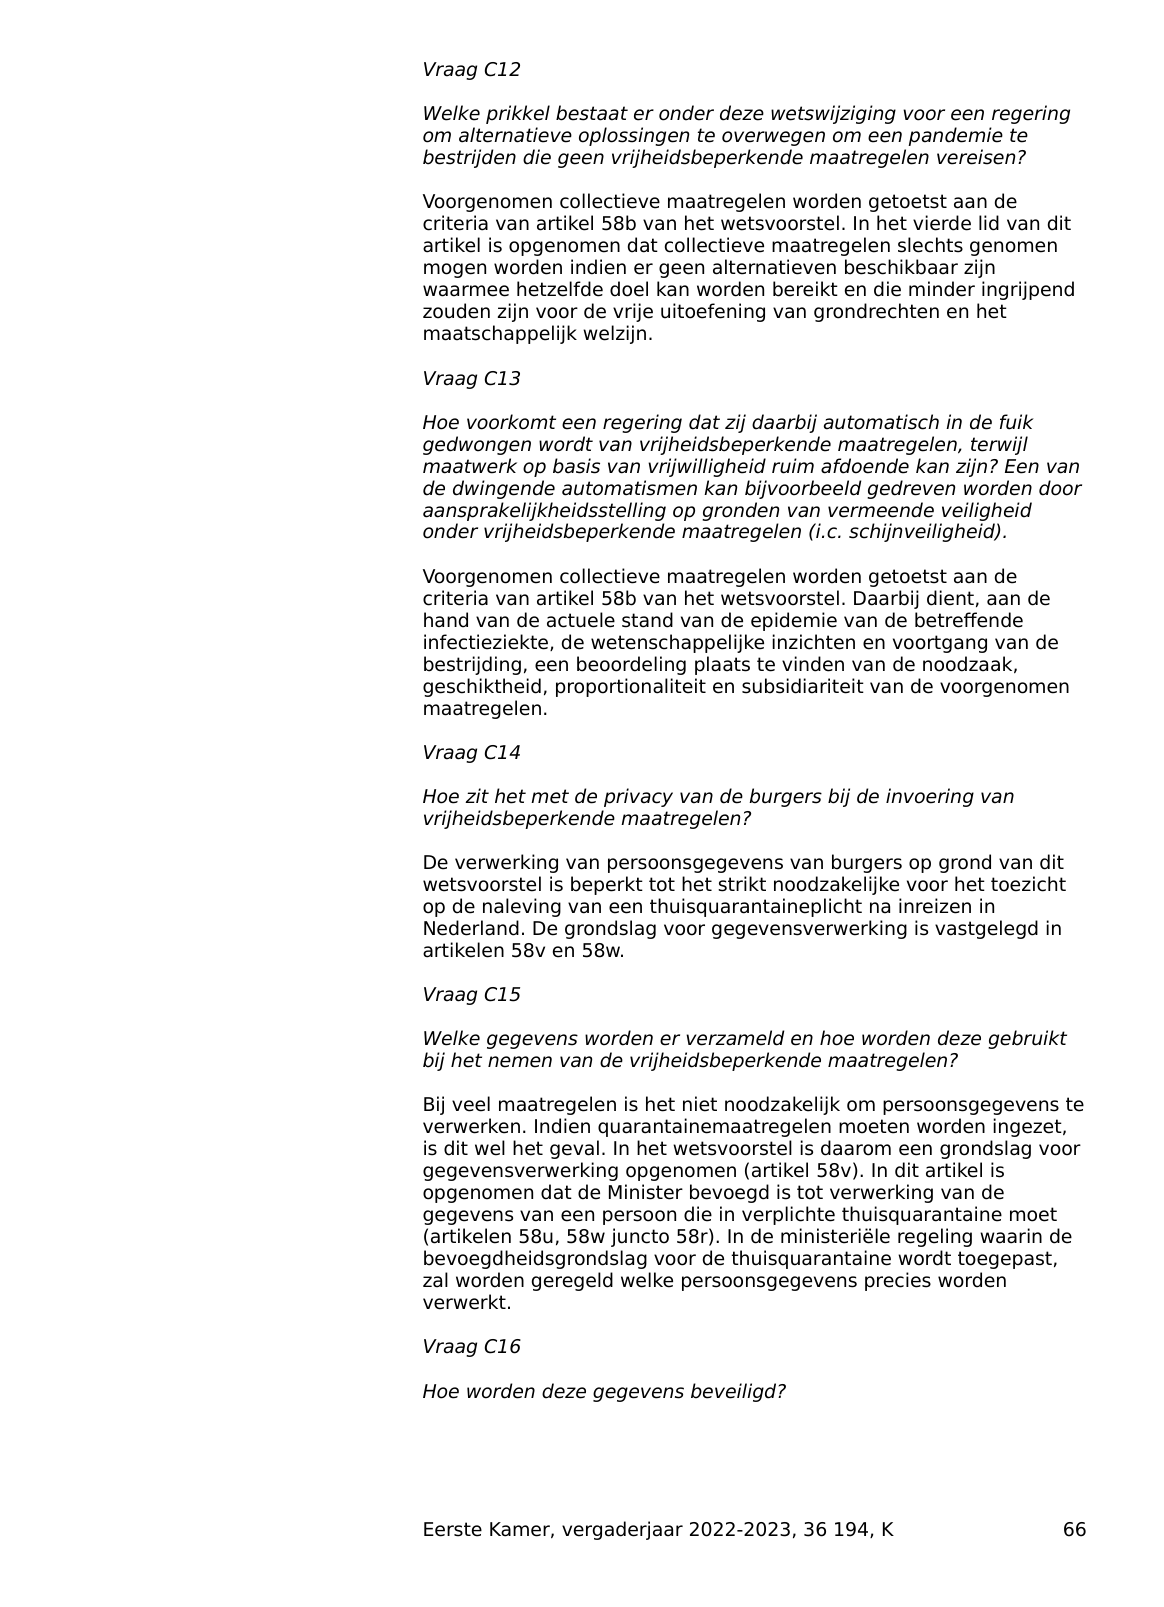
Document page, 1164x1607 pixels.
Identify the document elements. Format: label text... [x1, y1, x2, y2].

text Voorgenomen collectieve maatregelen worden getoetst aan de criteria van artikel 58b van het wetsvoorstel. In het vierde lid van dit artikel is opgenomen dat collectieve maatregelen slechts genomen mogen worden indien er geen alternatieven beschikbaar zijn waarmee hetzelfde doel kan worden bereikt en die minder ingrijpend zouden zijn voor de vrije uitoefening van grondrechten en het maatschappelijk welzijn. [422, 191, 1087, 345]
text Voorgenomen collectieve maatregelen worden getoetst aan de criteria van artikel 58b van het wetsvoorstel. Daarbij dient, aan de hand van de actuele stand van de epidemie van de betreffende infectieziekte, de wetenschappelijke inzichten en voortgang van de bestrijding, een beoordeling plaats te vinden van de noodzaak, geschiktheid, proportionaliteit en subsidiariteit van de voorgenomen maatregelen. [422, 566, 1087, 719]
text Welke gegevens worden er verzameld en hoe worden deze gebruikt bij het nemen van de vrijheidsbeperkende maatregelen? [422, 1028, 1087, 1072]
text Bij veel maatregelen is het niet noodzakelijk om persoonsgegevens te verwerken. Indien quarantainemaatregelen moeten worden ingezet, is dit wel het geval. In het wetsvoorstel is daarom een grondslag voor gegevensverwerking opgenomen (artikel 58v). In dit artikel is opgenomen dat de Minister bevoegd is tot verwerking van de gegevens van een persoon die in verplichte thuisquarantaine moet (artikelen 58u, 58w juncto 58r). In de ministeriële regeling waarin de bevoegdheidsgrondslag voor de thuisquarantaine wordt toegepast, zal worden geregeld welke persoonsgegevens precies worden verwerkt. [422, 1094, 1087, 1314]
text Hoe worden deze gegevens beveiligd? [422, 1381, 1087, 1402]
subtitle Vraag C14 [422, 742, 1087, 764]
subtitle Vraag C16 [422, 1336, 1087, 1358]
text Welke prikkel bestaat er onder deze wetswijziging voor een regering om alternatieve oplossingen te overwegen om een pandemie te bestrijden die geen vrijheidsbeperkende maatregelen vereisen? [422, 103, 1087, 169]
text De verwerking van persoonsgegevens van burgers op grond van dit wetsvoorstel is beperkt tot het strikt noodzakelijke voor het toezicht op de naleving van een thuisquarantaineplicht na inreizen in Nederland. De grondslag voor gegevensverwerking is vastgelegd in artikelen 58v en 58w. [422, 852, 1087, 962]
text Hoe voorkomt een regering dat zij daarbij automatisch in de fuik gedwongen wordt van vrijheidsbeperkende maatregelen, terwijl maatwerk op basis van vrijwilligheid ruim afdoende kan zijn? Een van de dwingende automatismen kan bijvoorbeeld gedreven worden door aansprakelijkheidsstelling op gronden van vermeende veiligheid onder vrijheidsbeperkende maatregelen (i.c. schijnveiligheid). [422, 412, 1087, 543]
text Hoe zit het met de privacy van de burgers bij de invoering van vrijheidsbeperkende maatregelen? [422, 786, 1087, 830]
subtitle Vraag C15 [422, 984, 1087, 1006]
subtitle Vraag C12 [422, 59, 1087, 81]
subtitle Vraag C13 [422, 367, 1087, 389]
